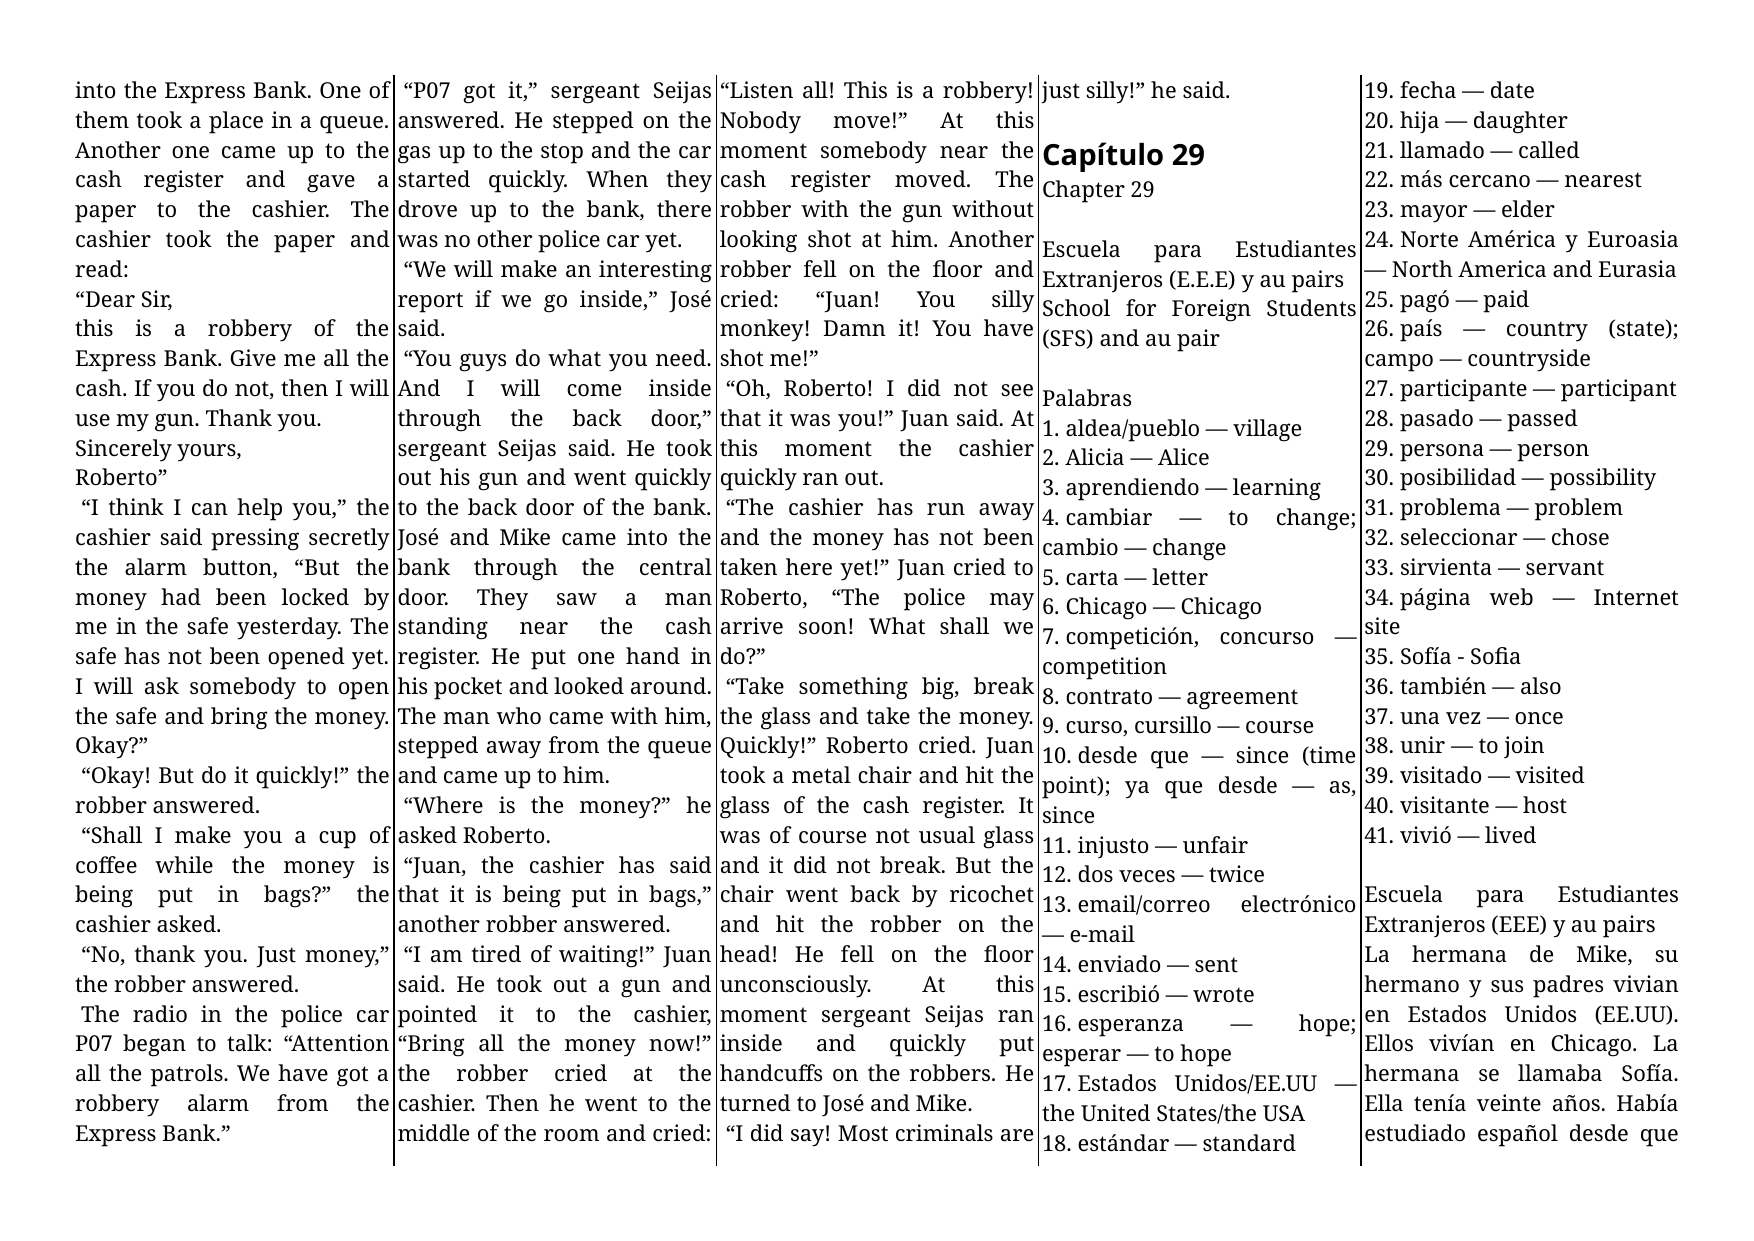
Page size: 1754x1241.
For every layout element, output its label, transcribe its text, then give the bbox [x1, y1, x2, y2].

text Sincerely yours, [75, 432, 390, 462]
text “I am tired of waiting!” Juan said. He took out a gun and pointed it to the cashier, “Bring all the money now!” the robber cried at the cashier. Then he went to the middle of the room and cried: [397, 939, 712, 1147]
text Escuela para Estudiantes Extranjeros (E.E.E) y au pairs [1042, 234, 1357, 293]
text just silly!” he said. [1042, 75, 1357, 105]
text “Shall I make you a cup of coffee while the money is being put in bags?” the cashier asked. [75, 820, 390, 939]
text 29. persona — person [1364, 432, 1679, 462]
text 41. vivió — lived [1364, 820, 1679, 849]
text 21. llamado — called [1364, 134, 1679, 164]
text 26. país — country (state); campo — countryside [1364, 313, 1679, 373]
text 9. curso, cursillo — course [1042, 711, 1357, 740]
text “Listen all! This is a robbery! Nobody move!” At this moment somebody near the cash register moved. The robber with the gun without looking shot at him. Another robber fell on the floor and cried: “Juan! You silly monkey! Damn it! You have shot me!” [719, 75, 1034, 373]
text 40. visitante — host [1364, 790, 1679, 820]
text 14. enviado — sent [1042, 949, 1357, 979]
text 20. hija — daughter [1364, 105, 1679, 134]
text 2. Alicia — Alice [1042, 442, 1357, 472]
text 8. contrato — agreement [1042, 681, 1357, 711]
text 30. posibilidad — possibility [1364, 462, 1679, 492]
text 32. seleccionar — chose [1364, 522, 1679, 552]
subtitle Capítulo 29 [1042, 134, 1357, 174]
text 34. página web — Internet site [1364, 581, 1679, 641]
text 13. email/correo electrónico — e-mail [1042, 889, 1357, 949]
text 10. desde que — since (time point); ya que desde — as, since [1042, 740, 1357, 830]
text 38. unir — to join [1364, 730, 1679, 760]
text The radio in the police car P07 began to talk: “Attention all the patrols. We have got a robbery alarm from the Express Bank.” [75, 998, 390, 1147]
text 39. visitado — visited [1364, 760, 1679, 790]
text 23. mayor — elder [1364, 194, 1679, 224]
text “Juan, the cashier has said that it is being put in bags,” another robber answered. [397, 849, 712, 939]
text 24. Norte América y Euroasia — North America and Eurasia [1364, 224, 1679, 283]
text 25. pagó — paid [1364, 283, 1679, 313]
text 6. Chicago — Chicago [1042, 591, 1357, 621]
text “Okay! But do it quickly!” the robber answered. [75, 760, 390, 820]
text 19. fecha — date [1364, 75, 1679, 105]
text 18. estándar — standard [1042, 1128, 1357, 1157]
text School for Foreign Students (SFS) and au pair [1042, 293, 1357, 353]
text “No, thank you. Just money,” the robber answered. [75, 939, 390, 998]
text “Dear Sir, [75, 283, 390, 313]
text “Where is the money?” he asked Roberto. [397, 790, 712, 849]
text “I did say! Most criminals are [719, 1118, 1034, 1147]
text 27. participante — participant [1364, 373, 1679, 403]
text 36. también — also [1364, 671, 1679, 701]
text “Take something big, break the glass and take the money. Quickly!” Roberto cried. Juan took a metal chair and hit the glass of the cash register. It was of course not usual glass and it did not break. But the chair went back by ricochet and hit the robber on the head! He fell on the floor unconsciously. At this moment sergeant Seijas ran inside and quickly put handcuffs on the robbers. He turned to José and Mike. [719, 671, 1034, 1118]
text 31. problema — problem [1364, 492, 1679, 522]
text 5. carta — letter [1042, 562, 1357, 591]
text 35. Sofía - Sofia [1364, 641, 1679, 671]
text Roberto” [75, 462, 390, 492]
text “Oh, Roberto! I did not see that it was you!” Juan said. At this moment the cashier quickly ran out. [719, 373, 1034, 492]
text 11. injusto — unfair [1042, 830, 1357, 859]
text “P07 got it,” sergeant Seijas answered. He stepped on the gas up to the stop and the car started quickly. When they drove up to the bank, there was no other police car yet. [397, 75, 712, 254]
text 22. más cercano — nearest [1364, 164, 1679, 194]
text 3. aprendiendo — learning [1042, 472, 1357, 502]
text “The cashier has run away and the money has not been taken here yet!” Juan cried to Roberto, “The police may arrive soon! What shall we do?” [719, 492, 1034, 671]
text 12. dos veces — twice [1042, 859, 1357, 889]
text 7. competición, concurso — competition [1042, 621, 1357, 681]
text “I think I can help you,” the cashier said pressing secretly the alarm button, “But the money had been locked by me in the safe yesterday. The safe has not been opened yet. I will ask somebody to open the safe and bring the money. Okay?” [75, 492, 390, 760]
text 33. sirvienta — servant [1364, 552, 1679, 581]
text 1. aldea/pueblo — village [1042, 413, 1357, 442]
text into the Express Bank. One of them took a place in a queue. Another one came up to the cash register and gave a paper to the cashier. The cashier took the paper and read: [75, 75, 390, 283]
text 4. cambiar — to change; cambio — change [1042, 502, 1357, 562]
text “You guys do what you need. And I will come inside through the back door,” sergeant Seijas said. He took out his gun and went quickly to the back door of the bank. José and Mike came into the bank through the central door. They saw a man standing near the cash register. He put one hand in his pocket and looked around. The man who came with him, stepped away from the queue and came up to him. [397, 343, 712, 790]
text 15. escribió — wrote [1042, 979, 1357, 1008]
text 16. esperanza — hope; esperar — to hope [1042, 1008, 1357, 1068]
text Escuela para Estudiantes Extranjeros (EEE) y au pairs [1364, 879, 1679, 939]
text “We will make an interesting report if we go inside,” José said. [397, 254, 712, 343]
text 37. una vez — once [1364, 701, 1679, 730]
text La hermana de Mike, su hermano y sus padres vivian en Estados Unidos (EE.UU). Ellos vivían en Chicago. La hermana se llamaba Sofía. Ella tenía veinte años. Había estudiado español desde que [1364, 939, 1679, 1147]
text Chapter 29 [1042, 174, 1357, 204]
text 28. pasado — passed [1364, 403, 1679, 432]
text 17. Estados Unidos/EE.UU — the United States/the USA [1042, 1068, 1357, 1128]
text Palabras [1042, 383, 1357, 413]
text this is a robbery of the Express Bank. Give me all the cash. If you do not, then I will use my gun. Thank you. [75, 313, 390, 432]
